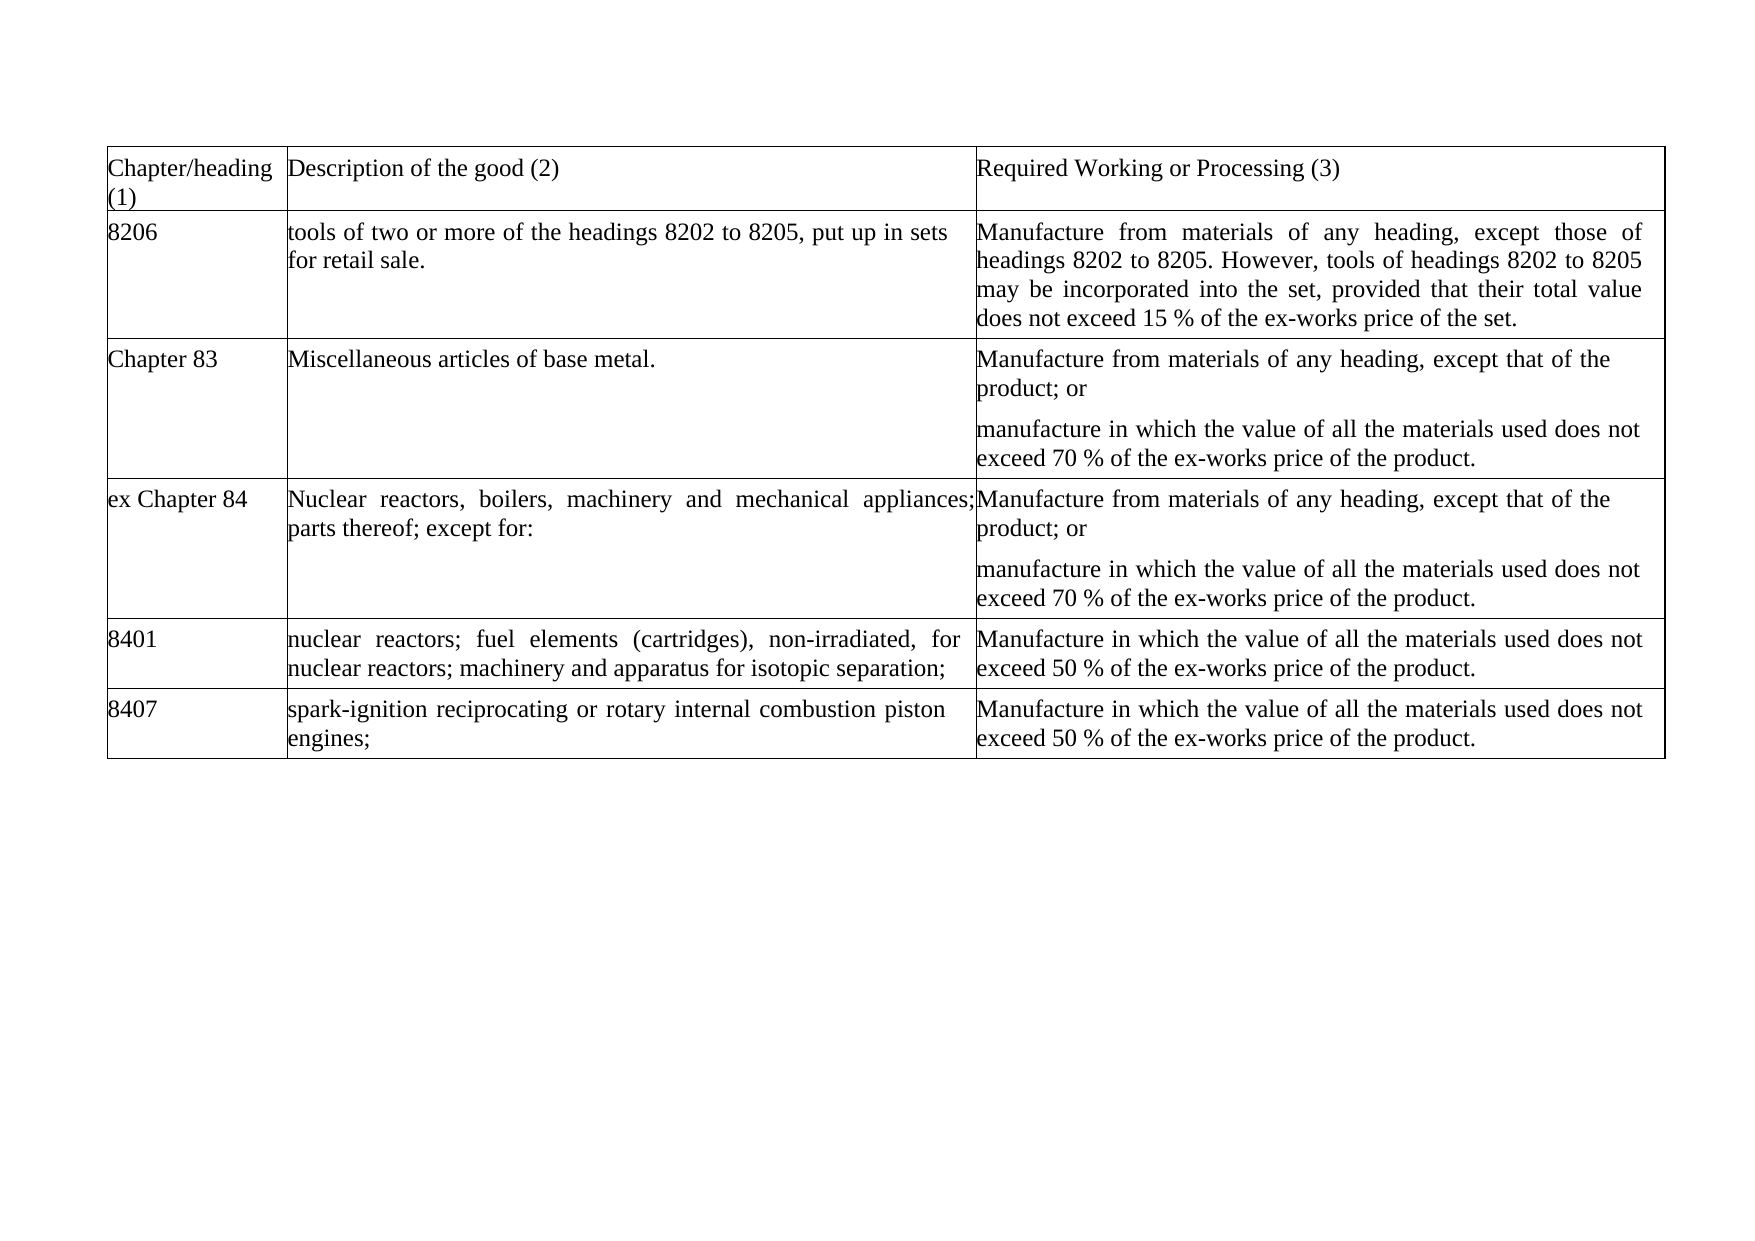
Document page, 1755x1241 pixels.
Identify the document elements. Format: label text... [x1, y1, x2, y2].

table_cell nuclear reactors; fuel elements (cartridges), non-irradiated, for nuclear reactors; machinery and apparatus for isotopic separation; [288, 619, 976, 688]
table_cell Manufacture from materials of any heading, except those of headings 8202 to 8205. However, tools of headings 8202 to 8205 may be incorporated into the set, provided that their total value does not exceed 15 % of the ex-works price of the set. [977, 211, 1664, 338]
table_cell Chapter 83 [108, 339, 287, 478]
table_cell Manufacture from materials of any heading, except that of the product; or manufacture in which the value of all the materials used does not exceed 70 % of the ex-works price of the product. [977, 339, 1664, 478]
table_cell tools of two or more of the headings 8202 to 8205, put up in sets for retail sale. [288, 211, 976, 338]
table_cell 8401 [108, 619, 287, 688]
table_cell Manufacture in which the value of all the materials used does not exceed 50 % of the ex-works price of the product. [977, 619, 1664, 688]
table_header Description of the good (2) [288, 147, 976, 210]
table_header Chapter/heading (1) [108, 147, 287, 210]
table_cell Manufacture in which the value of all the materials used does not exceed 50 % of the ex-works price of the product. [977, 689, 1664, 757]
table_cell 8206 [108, 211, 287, 338]
table_cell spark-ignition reciprocating or rotary internal combustion piston engines; [288, 689, 976, 757]
table_cell ex Chapter 84 [108, 479, 287, 618]
table_header Required Working or Processing (3) [977, 147, 1664, 210]
table_cell Manufacture from materials of any heading, except that of the product; or manufacture in which the value of all the materials used does not exceed 70 % of the ex-works price of the product. [977, 479, 1664, 618]
table_cell Miscellaneous articles of base metal. [288, 339, 976, 478]
table_cell 8407 [108, 689, 287, 757]
table_cell Nuclear reactors, boilers, machinery and mechanical appliances; parts thereof; except for: [288, 479, 976, 618]
